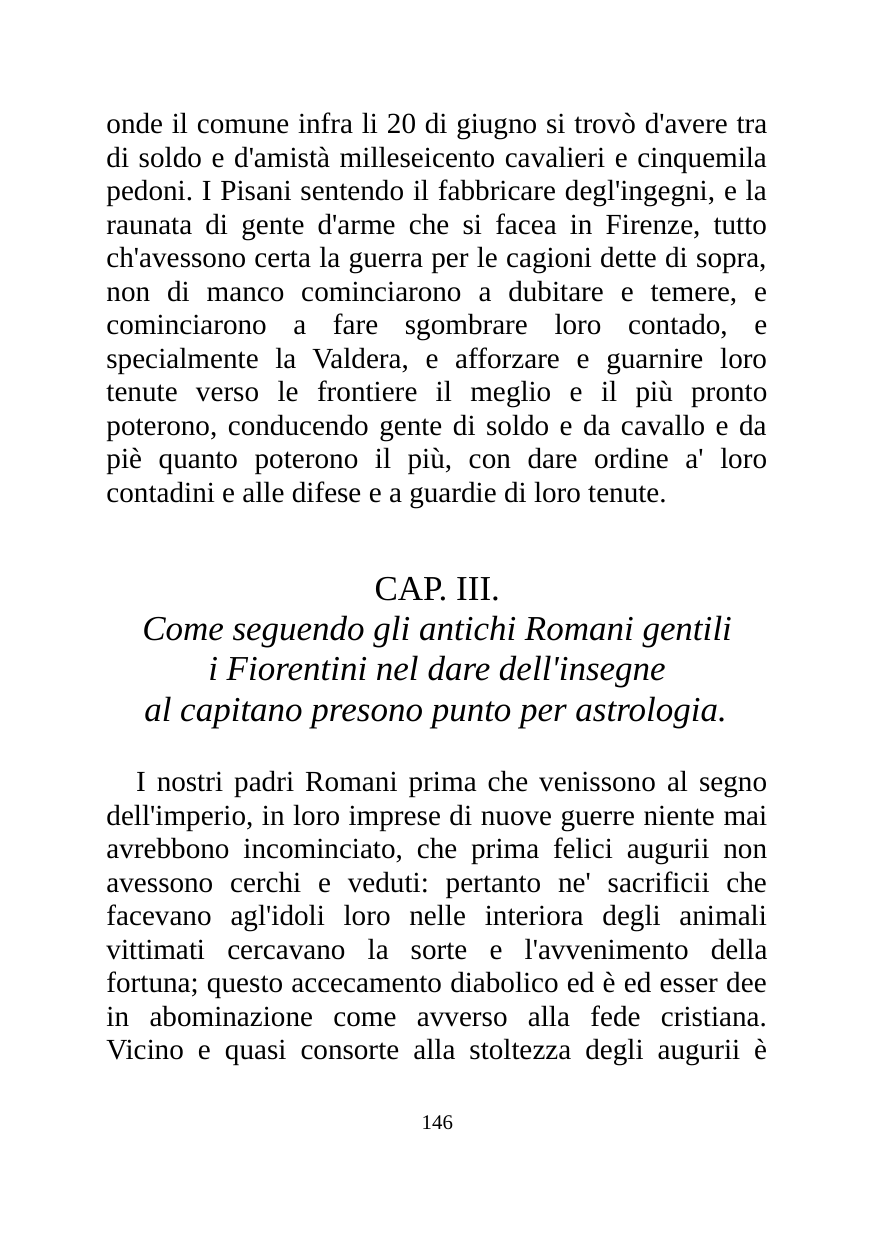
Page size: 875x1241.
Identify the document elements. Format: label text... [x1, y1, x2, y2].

subtitle CAP. III. Come seguendo gli antichi Romani gentili i Fiorentini nel dare dell'insegne al capitano presono punto per astrologia. [106, 568, 768, 729]
text onde il comune infra li 20 di giugno si trovò d'avere tra di soldo e d'amistà milleseicento cavalieri e cinquemila pedoni. I Pisani sentendo il fabbricare degl'ingegni, e la raunata di gente d'arme che si facea in Firenze, tutto ch'avessono certa la guerra per le cagioni dette di sopra, non di manco cominciarono a dubitare e temere, e cominciarono a fare sgombrare loro contado, e specialmente la Valdera, e afforzare e guarnire loro tenute verso le frontiere il meglio e il più pronto poterono, conducendo gente di soldo e da cavallo e da piè quanto poterono il più, con dare ordine a' loro contadini e alle difese e a guardie di loro tenute. [106, 106, 768, 509]
text I nostri padri Romani prima che venissono al segno dell'imperio, in loro imprese di nuove guerre niente mai avrebbono incominciato, che prima felici augurii non avessono cerchi e veduti: pertanto ne' sacrificii che facevano agl'idoli loro nelle interiora degli animali vittimati cercavano la sorte e l'avvenimento della fortuna; questo accecamento diabolico ed è ed esser dee in abominazione come avverso alla fede cristiana. Vicino e quasi consorte alla stoltezza degli augurii è [106, 764, 768, 1066]
